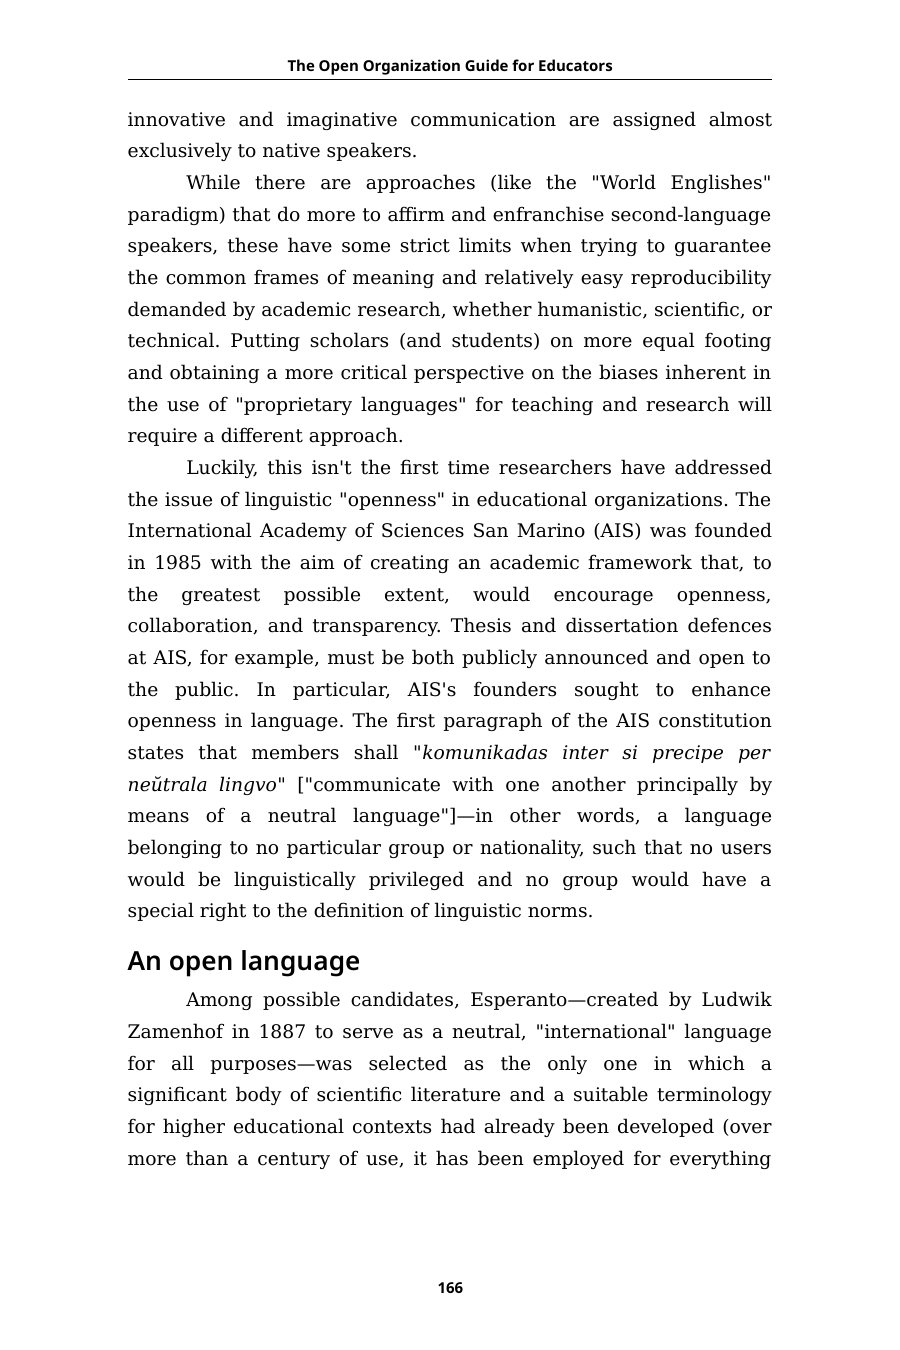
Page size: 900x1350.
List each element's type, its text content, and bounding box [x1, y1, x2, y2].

text While there are approaches (like the "World Englishes" paradigm) that do more to affirm and enfranchise second-language speakers, these have some strict limits when trying to guarantee the common frames of meaning and relatively easy reproducibility demanded by academic research, whether humanistic, scientific, or technical. Putting scholars (and students) on more equal footing and obtaining a more critical perspective on the biases inherent in the use of "proprietary languages" for teaching and research will require a different approach. [127, 172, 772, 447]
text innovative and imaginative communication are assigned almost exclusively to native speakers. [127, 109, 772, 162]
subtitle An open language [127, 947, 772, 977]
text Among possible candidates, Esperanto—created by Ludwik Zamenhof in 1887 to serve as a neutral, "international" language for all purposes—was selected as the only one in which a significant body of scientific literature and a suitable terminology for higher educational contexts had already been developed (over more than a century of use, it has been employed for everything [127, 989, 772, 1170]
text Luckily, this isn't the first time researchers have addressed the issue of linguistic "openness" in educational organizations. The International Academy of Sciences San Marino (AIS) was founded in 1985 with the aim of creating an academic framework that, to the greatest possible extent, would encourage openness, collaboration, and transparency. Thesis and dissertation defences at AIS, for example, must be both publicly announced and open to the public. In particular, AIS's founders sought to enhance openness in language. The first paragraph of the AIS constitution states that members shall "komunikadas inter si precipe per neŭtrala lingvo" ["communicate with one another principally by means of a neutral language"]—in other words, a language belonging to no particular group or nationality, such that no users would be linguistically privileged and no group would have a special right to the definition of linguistic norms. [127, 457, 772, 922]
